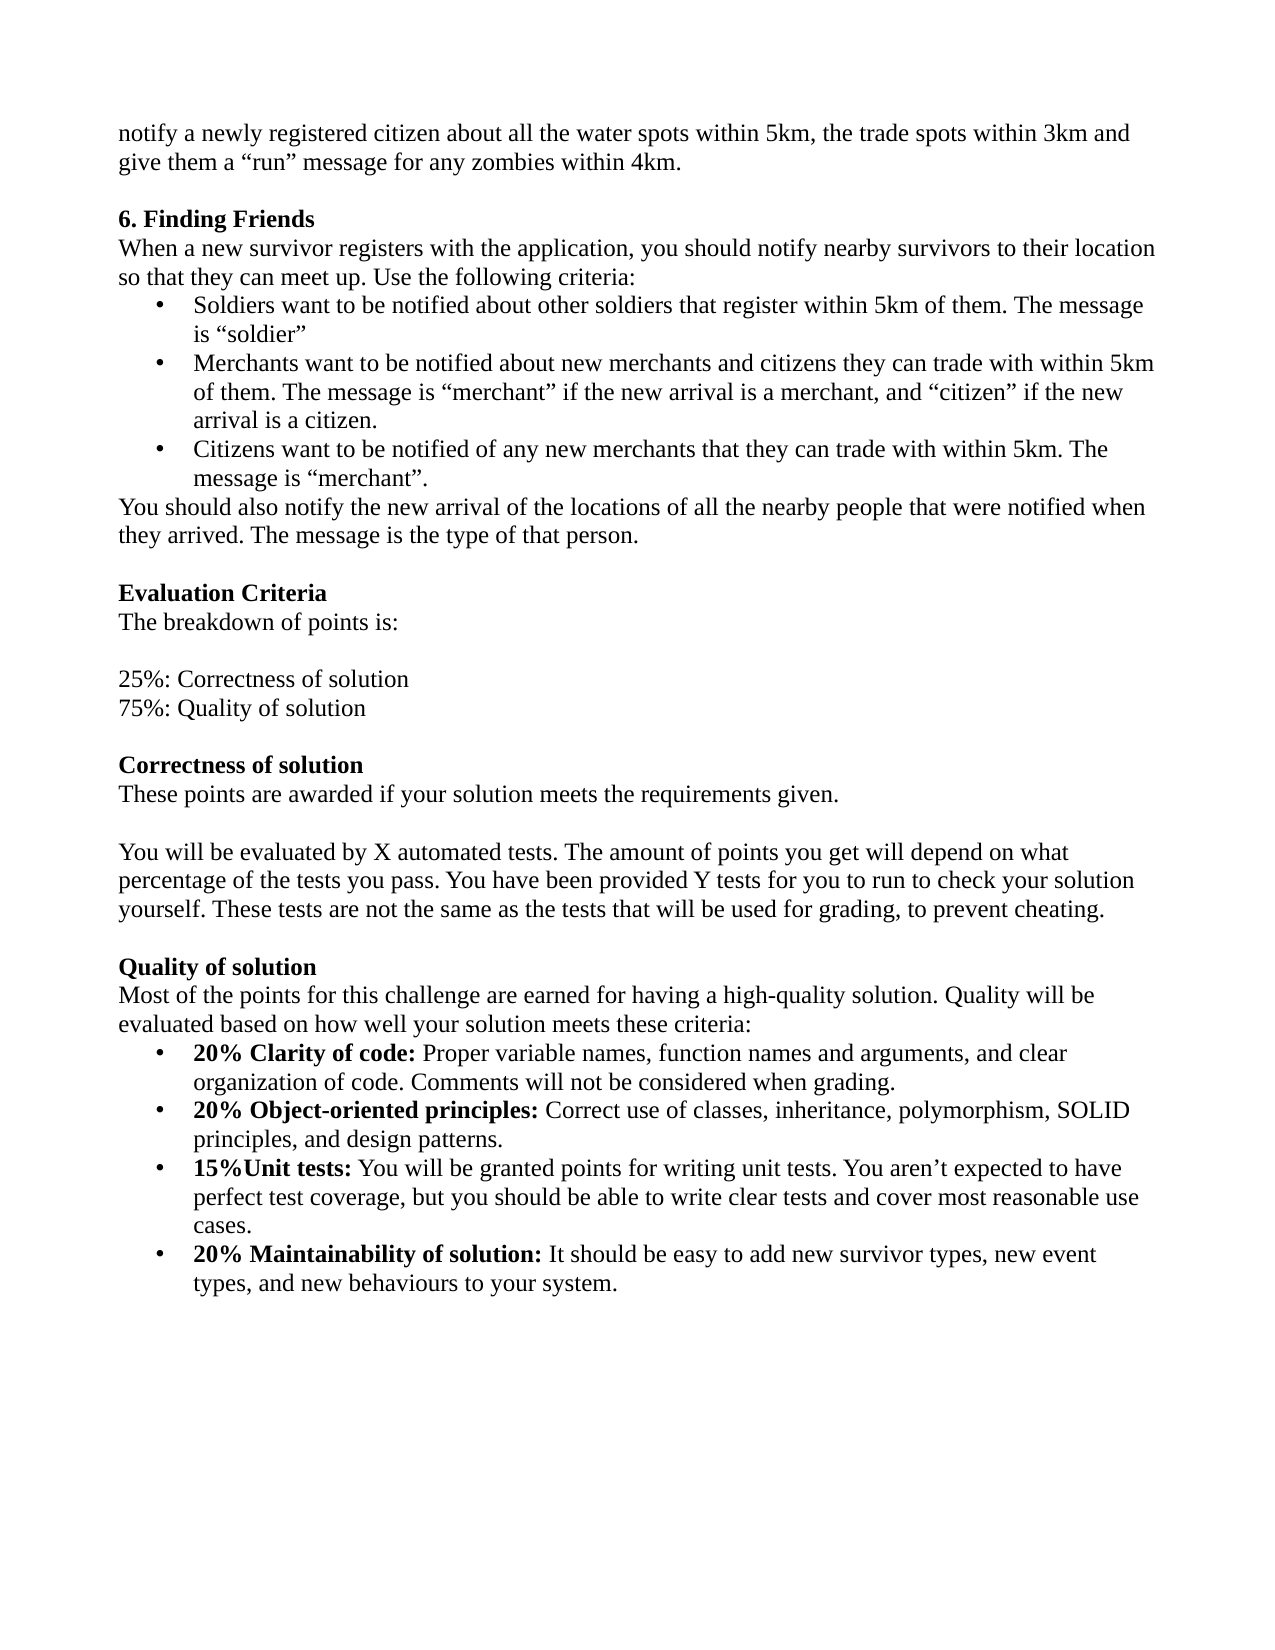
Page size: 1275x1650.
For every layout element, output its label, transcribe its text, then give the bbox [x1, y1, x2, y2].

text The breakdown of points is: [118, 607, 1157, 636]
text notify a newly registered citizen about all the water spots within 5km, the trade spots within 3km and give them a “run” message for any zombies within 4km. [118, 118, 1157, 176]
text Correctness of solution [118, 751, 1157, 779]
list Merchants want to be notified about new merchants and citizens they can trade with within 5km of them. The message is “merchant” if the new arrival is a merchant, and “citizen” if the new arrival is a citizen. [156, 348, 1157, 434]
list Citizens want to be notified of any new merchants that they can trade with within 5km. The message is “merchant”. [156, 434, 1157, 492]
list 20% Object-oriented principles: Correct use of classes, inheritance, polymorphism, SOLID principles, and design patterns. [156, 1096, 1157, 1153]
text 6. Finding Friends [118, 204, 1157, 233]
text 25%: Correctness of solution [118, 664, 1157, 693]
text 75%: Quality of solution [118, 693, 1157, 722]
text You will be evaluated by X automated tests. The amount of points you get will depend on what percentage of the tests you pass. You have been provided Y tests for you to run to check your solution yourself. These tests are not the same as the tests that will be used for grading, to prevent cheating. [118, 837, 1157, 923]
list 20% Maintainability of solution: It should be easy to add new survivor types, new event types, and new behaviours to your system. [156, 1239, 1157, 1297]
text Most of the points for this challenge are earned for having a high-quality solution. Quality will be evaluated based on how well your solution meets these criteria: [118, 981, 1157, 1038]
text Quality of solution [118, 952, 1157, 981]
list 15%Unit tests: You will be granted points for writing unit tests. You aren’t expected to have perfect test coverage, but you should be able to write clear tests and cover most reasonable use cases. [156, 1153, 1157, 1239]
list 20% Clarity of code: Proper variable names, function names and arguments, and clear organization of code. Comments will not be considered when grading. [156, 1038, 1157, 1096]
text You should also notify the new arrival of the locations of all the nearby people that were notified when they arrived. The message is the type of that person. [118, 492, 1157, 549]
text Evaluation Criteria [118, 578, 1157, 607]
text These points are awarded if your solution meets the requirements given. [118, 779, 1157, 808]
text When a new survivor registers with the application, you should notify nearby survivors to their location so that they can meet up. Use the following criteria: [118, 233, 1157, 291]
list Soldiers want to be notified about other soldiers that register within 5km of them. The message is “soldier” [156, 291, 1157, 348]
